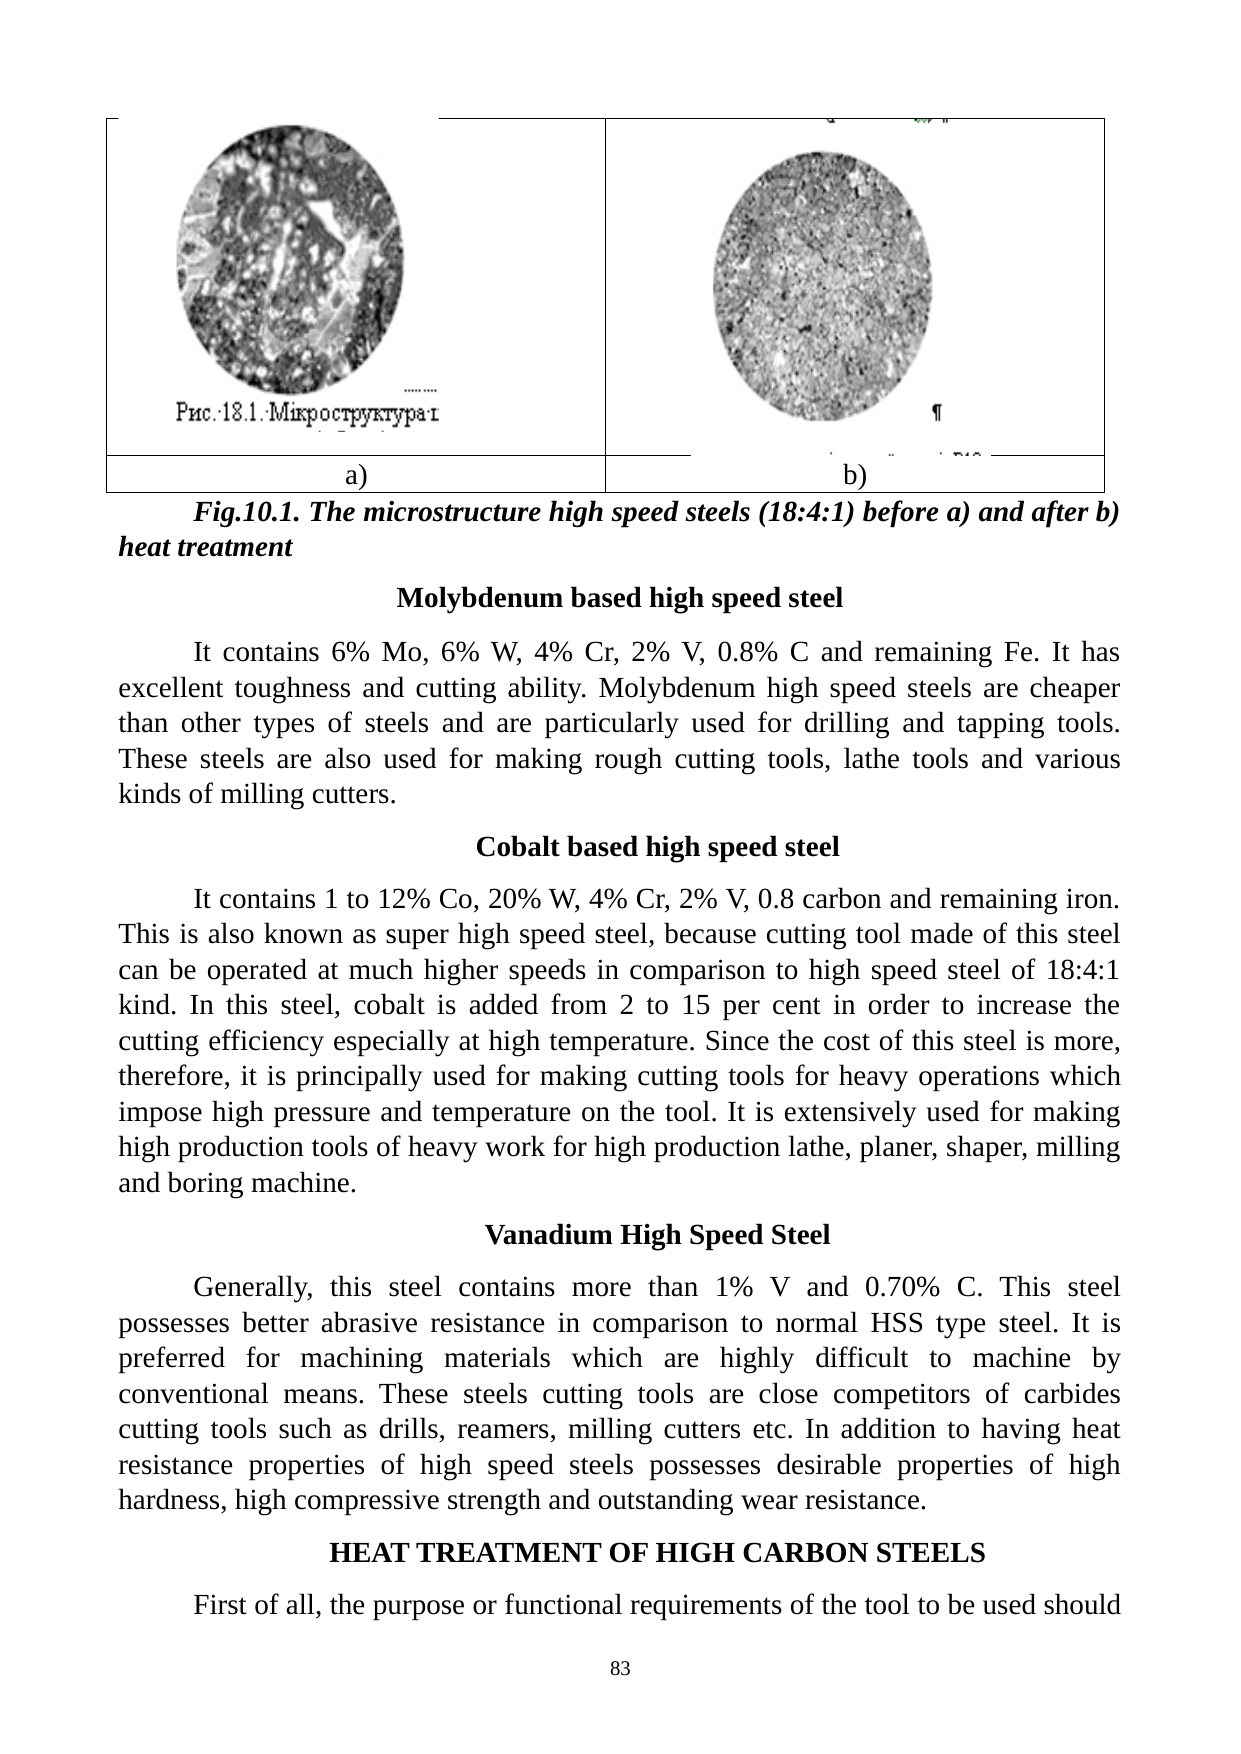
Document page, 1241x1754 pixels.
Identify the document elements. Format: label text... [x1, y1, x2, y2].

text Fig.10.1. The microstructure high speed steels (18:4:1) before a) and after b) heat treatment [118, 493, 1122, 564]
text First of all, the purpose or functional requirements of the tool to be used should [118, 1586, 1122, 1621]
text It contains 6% Mo, 6% W, 4% Cr, 2% V, 0.8% C and remaining Fe. It has excellent toughness and cutting ability. Molybdenum high speed steels are cheaper than other types of steels and are particularly used for drilling and tapping tools. These steels are also used for making rough cutting tools, lathe tools and various kinds of milling cutters. [118, 633, 1122, 811]
picture [227, 95, 439, 432]
text Molybdenum based high speed steel [118, 581, 1122, 614]
text Vanadium High Speed Steel [118, 1216, 1122, 1252]
text It contains 1 to 12% Co, 20% W, 4% Cr, 2% V, 0.8 carbon and remaining iron. This is also known as super high speed steel, because cutting tool made of this steel can be operated at much higher speeds in comparison to high speed steel of 18:4:1 kind. In this steel, cobalt is added from 2 to 15 per cent in order to increase the cutting efficiency especially at high temperature. Since the cost of this steel is more, therefore, it is principally used for making cutting tools for heavy operations which impose high pressure and temperature on the tool. It is extensively used for making high production tools of heavy work for high production lathe, planer, shaper, milling and boring machine. [118, 880, 1122, 1199]
picture [690, 119, 782, 456]
text Generally, this steel contains more than 1% V and 0.70% C. This steel possesses better abrasive resistance in comparison to normal HSS type steel. It is preferred for machining materials which are highly difficult to machine by conventional means. These steels cutting tools are close competitors of carbides cutting tools such as drills, reamers, milling cutters etc. In addition to having heat resistance properties of high speed steels possesses desirable properties of high hardness, high compressive strength and outstanding wear resistance. [118, 1268, 1122, 1517]
text HEAT TREATMENT OF HIGH CARBON STEELS [118, 1534, 1122, 1569]
text Cobalt based high speed steel [118, 828, 1122, 863]
table_header [606, 119, 690, 455]
table_cell a) [107, 456, 605, 492]
table_header [107, 119, 605, 455]
table_cell b) [606, 456, 1104, 492]
table_header [782, 119, 1104, 455]
